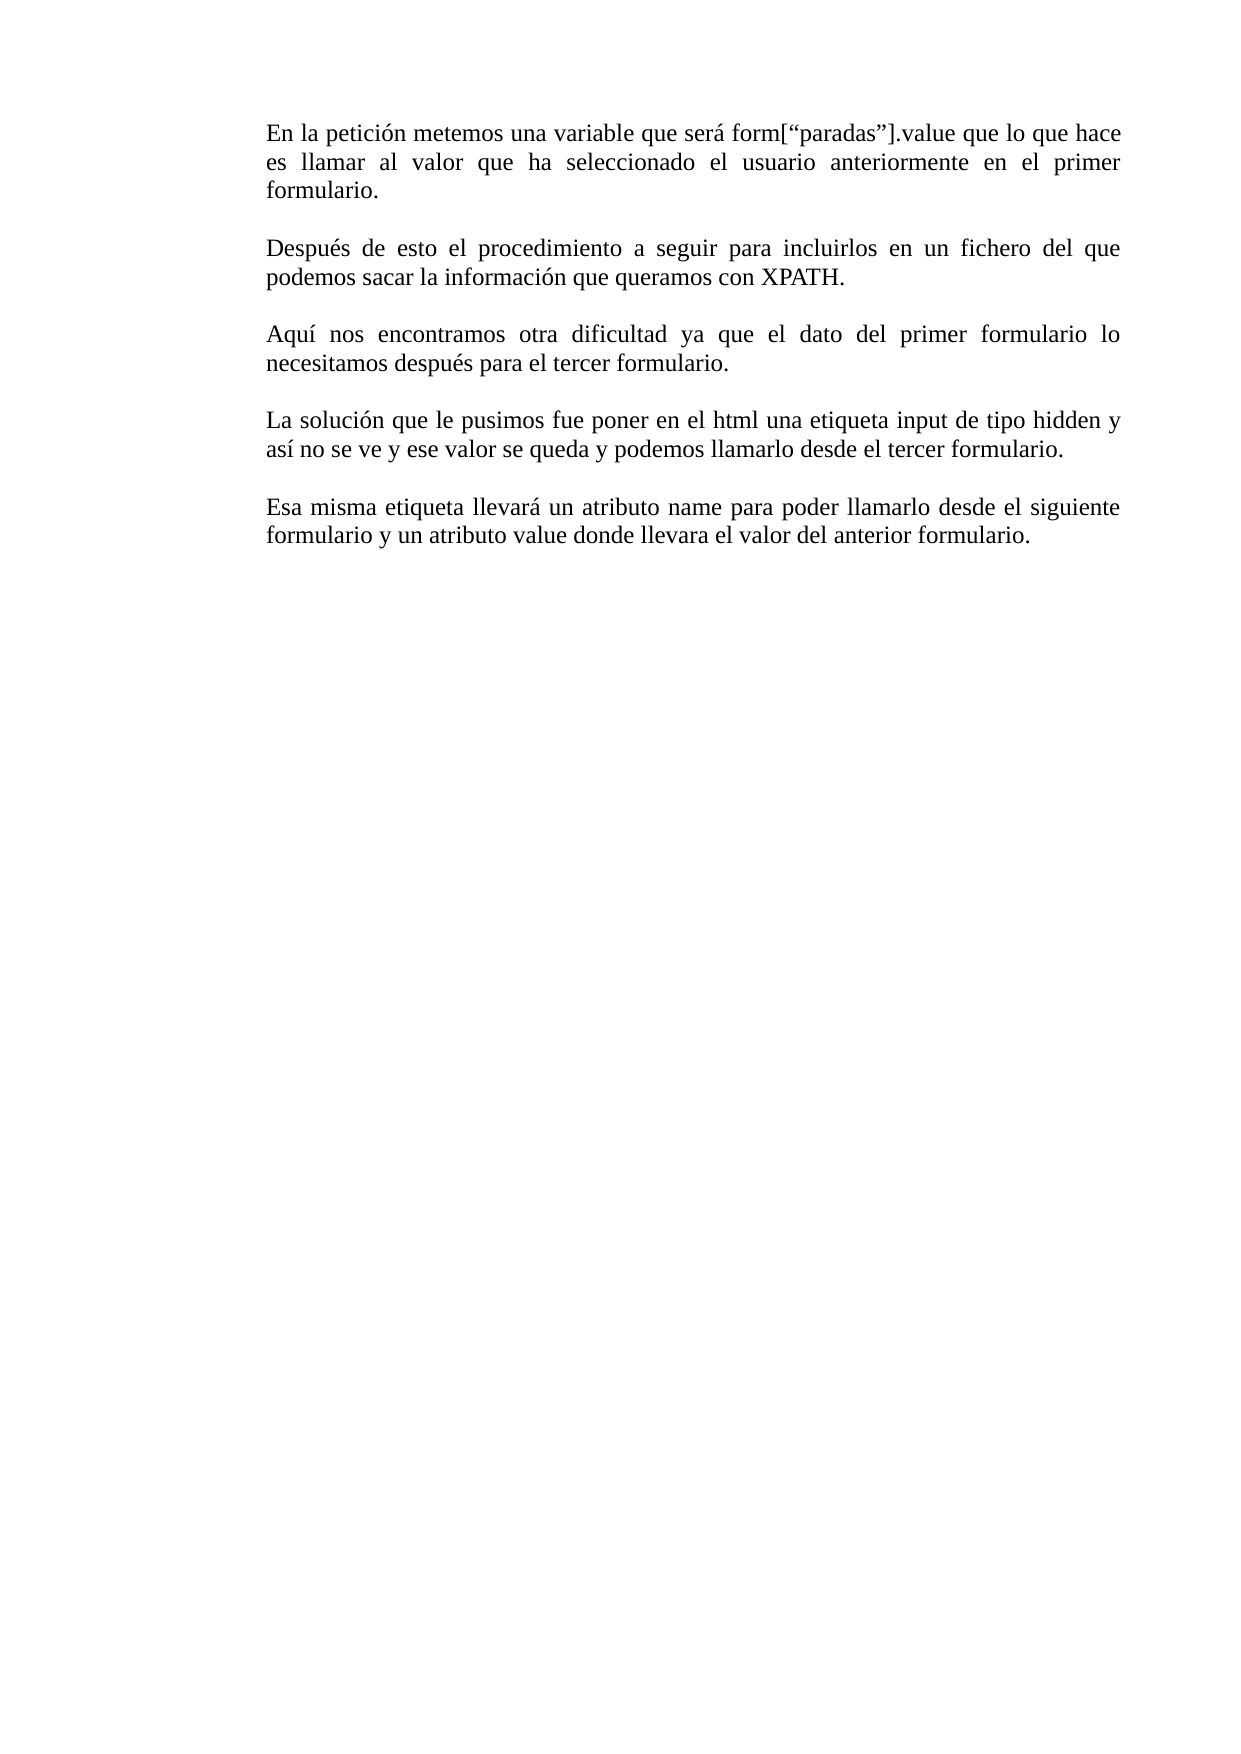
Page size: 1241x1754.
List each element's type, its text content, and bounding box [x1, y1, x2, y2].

text Esa misma etiqueta llevará un atributo name para poder llamarlo desde el siguiente formulario y un atributo value donde llevara el valor del anterior formulario. [266, 492, 1122, 549]
text En la petición metemos una variable que será form[“paradas”].value que lo que hace es llamar al valor que ha seleccionado el usuario anteriormente en el primer formulario. [266, 118, 1122, 204]
text La solución que le pusimos fue poner en el html una etiqueta input de tipo hidden y así no se ve y ese valor se queda y podemos llamarlo desde el tercer formulario. [266, 406, 1122, 463]
text Después de esto el procedimiento a seguir para incluirlos en un fichero del que podemos sacar la información que queramos con XPATH. [266, 233, 1122, 291]
text Aquí nos encontramos otra dificultad ya que el dato del primer formulario lo necesitamos después para el tercer formulario. [266, 319, 1122, 377]
